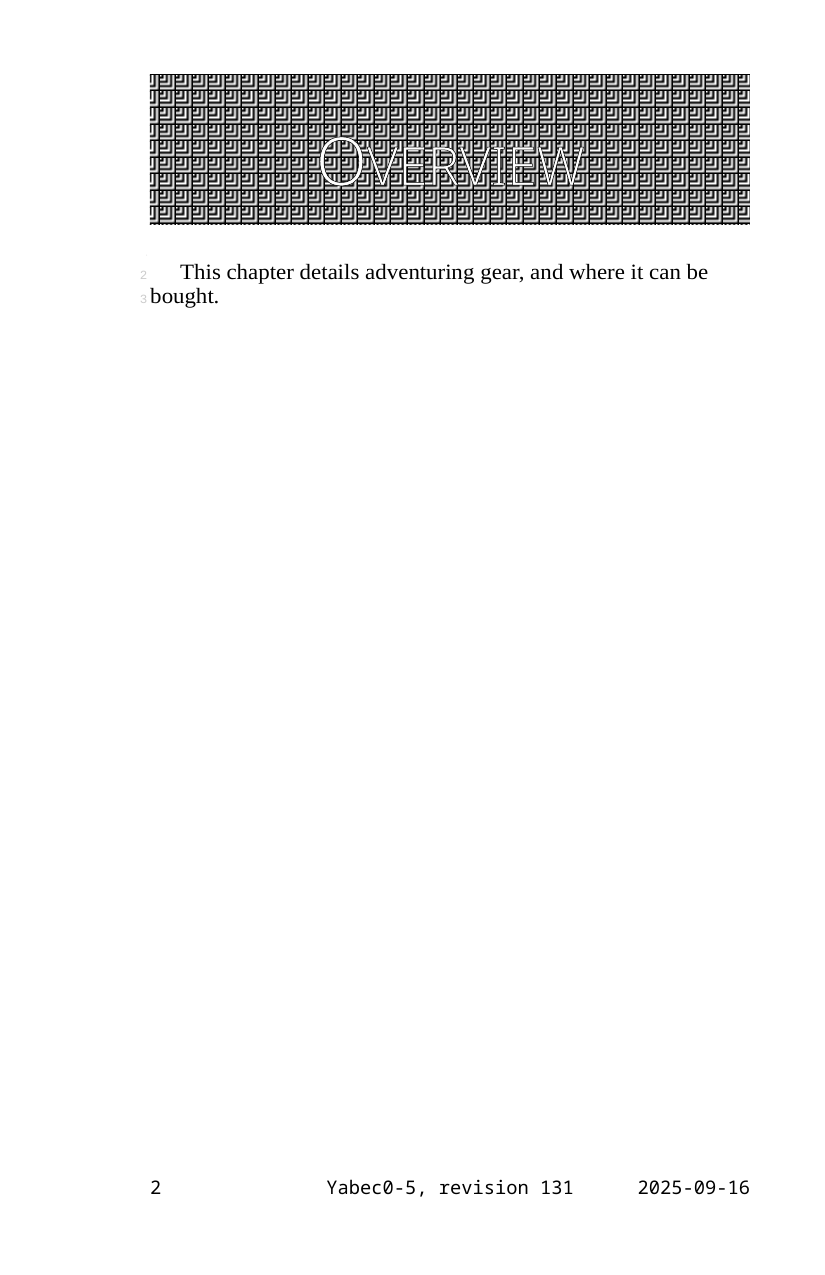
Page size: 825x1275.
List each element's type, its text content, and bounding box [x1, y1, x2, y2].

text This chapter details adventuring gear, and where it can be bought. [150, 260, 750, 308]
picture [149, 74, 750, 225]
